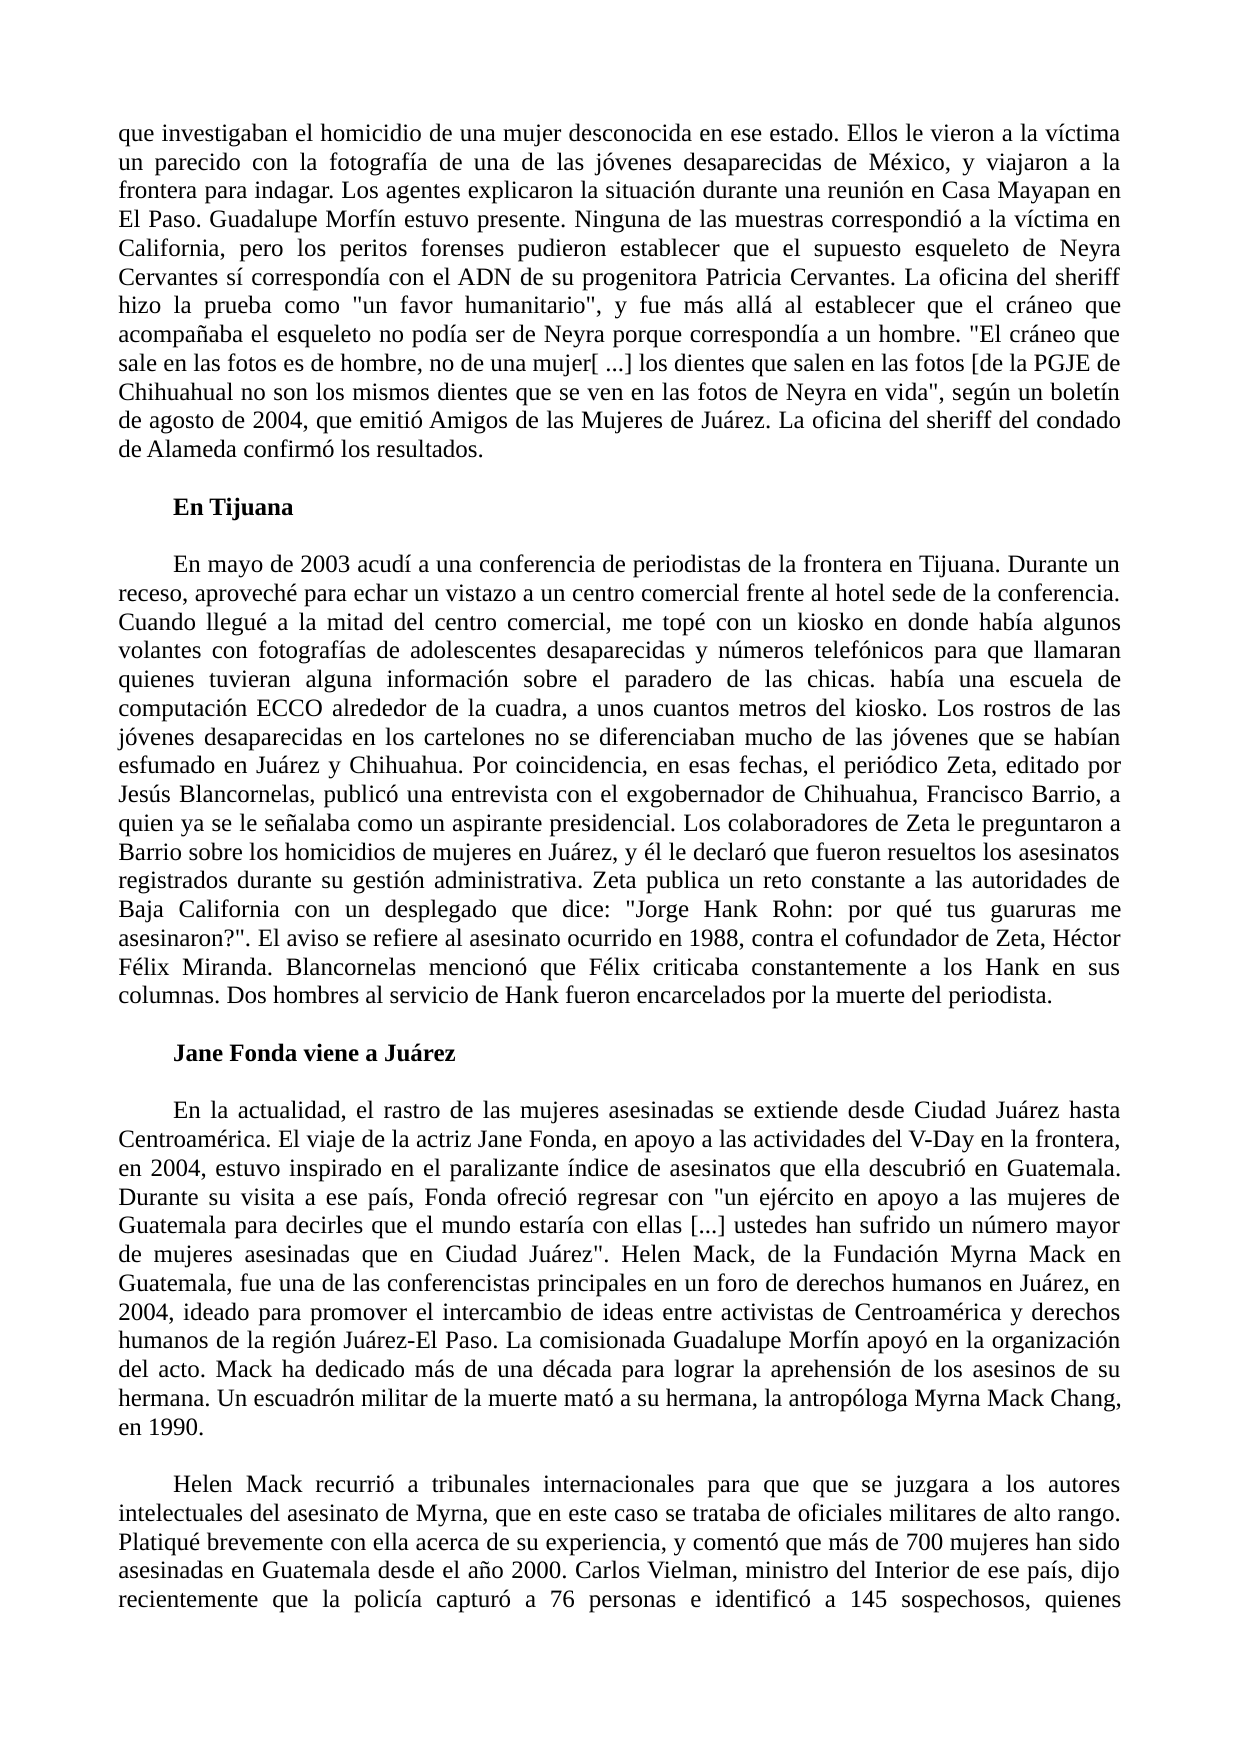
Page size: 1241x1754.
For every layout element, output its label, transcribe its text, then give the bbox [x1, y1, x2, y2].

text Helen Mack recurrió a tribunales internacionales para que que se juzgara a los autores intelectuales del asesinato de Myrna, que en este caso se trataba de oficiales militares de alto rango. Platiqué brevemente con ella acerca de su experiencia, y comentó que más de 700 mujeres han sido asesinadas en Guatemala desde el año 2000. Carlos Vielman, ministro del Interior de ese país, dijo recientemente que la policía capturó a 76 personas e identificó a 145 sospechosos, quienes [118, 1469, 1122, 1613]
text En Tijuana [118, 492, 1122, 521]
text En la actualidad, el rastro de las mujeres asesinadas se extiende desde Ciudad Juárez hasta Centroamérica. El viaje de la actriz Jane Fonda, en apoyo a las actividades del V-Day en la frontera, en 2004, estuvo inspirado en el paralizante índice de asesinatos que ella descubrió en Guatemala. Durante su visita a ese país, Fonda ofreció regresar con "un ejército en apoyo a las mujeres de Guatemala para decirles que el mundo estaría con ellas [...] ustedes han sufrido un número mayor de mujeres asesinadas que en Ciudad Juárez". Helen Mack, de la Fundación Myrna Mack en Guatemala, fue una de las conferencistas principales en un foro de derechos humanos en Juárez, en 2004, ideado para promover el intercambio de ideas entre activistas de Centroamérica y derechos humanos de la región Juárez-El Paso. La comisionada Guadalupe Morfín apoyó en la organización del acto. Mack ha dedicado más de una década para lograr la aprehensión de los asesinos de su hermana. Un escuadrón militar de la muerte mató a su hermana, la antropóloga Myrna Mack Chang, en 1990. [118, 1096, 1122, 1441]
text que investigaban el homicidio de una mujer desconocida en ese estado. Ellos le vieron a la víctima un parecido con la fotografía de una de las jóvenes desaparecidas de México, y viajaron a la frontera para indagar. Los agentes explicaron la situación durante una reunión en Casa Mayapan en El Paso. Guadalupe Morfín estuvo presente. Ninguna de las muestras correspondió a la víctima en California, pero los peritos forenses pudieron establecer que el supuesto esqueleto de Neyra Cervantes sí correspondía con el ADN de su progenitora Patricia Cervantes. La oficina del sheriff hizo la prueba como "un favor humanitario", y fue más allá al establecer que el cráneo que acompañaba el esqueleto no podía ser de Neyra porque correspondía a un hombre. "El cráneo que sale en las fotos es de hombre, no de una mujer[ ...] los dientes que salen en las fotos [de la PGJE de Chihuahual no son los mismos dientes que se ven en las fotos de Neyra en vida", según un boletín de agosto de 2004, que emitió Amigos de las Mujeres de Juárez. La oficina del sheriff del condado de Alameda confirmó los resultados. [118, 118, 1122, 463]
text En mayo de 2003 acudí a una conferencia de periodistas de la frontera en Tijuana. Durante un receso, aproveché para echar un vistazo a un centro comercial frente al hotel sede de la conferencia. Cuando llegué a la mitad del centro comercial, me topé con un kiosko en donde había algunos volantes con fotografías de adolescentes desaparecidas y números telefónicos para que llamaran quienes tuvieran alguna información sobre el paradero de las chicas. había una escuela de computación ECCO alrededor de la cuadra, a unos cuantos metros del kiosko. Los rostros de las jóvenes desaparecidas en los cartelones no se diferenciaban mucho de las jóvenes que se habían esfumado en Juárez y Chihuahua. Por coincidencia, en esas fechas, el periódico Zeta, editado por Jesús Blancornelas, publicó una entrevista con el exgobernador de Chihuahua, Francisco Barrio, a quien ya se le señalaba como un aspirante presidencial. Los colaboradores de Zeta le preguntaron a Barrio sobre los homicidios de mujeres en Juárez, y él le declaró que fueron resueltos los asesinatos registrados durante su gestión administrativa. Zeta publica un reto constante a las autoridades de Baja California con un desplegado que dice: "Jorge Hank Rohn: por qué tus guaruras me asesinaron?". El aviso se refiere al asesinato ocurrido en 1988, contra el cofundador de Zeta, Héctor Félix Miranda. Blancornelas mencionó que Félix criticaba constantemente a los Hank en sus columnas. Dos hombres al servicio de Hank fueron encarcelados por la muerte del periodista. [118, 549, 1122, 1009]
text Jane Fonda viene a Juárez [118, 1038, 1122, 1067]
